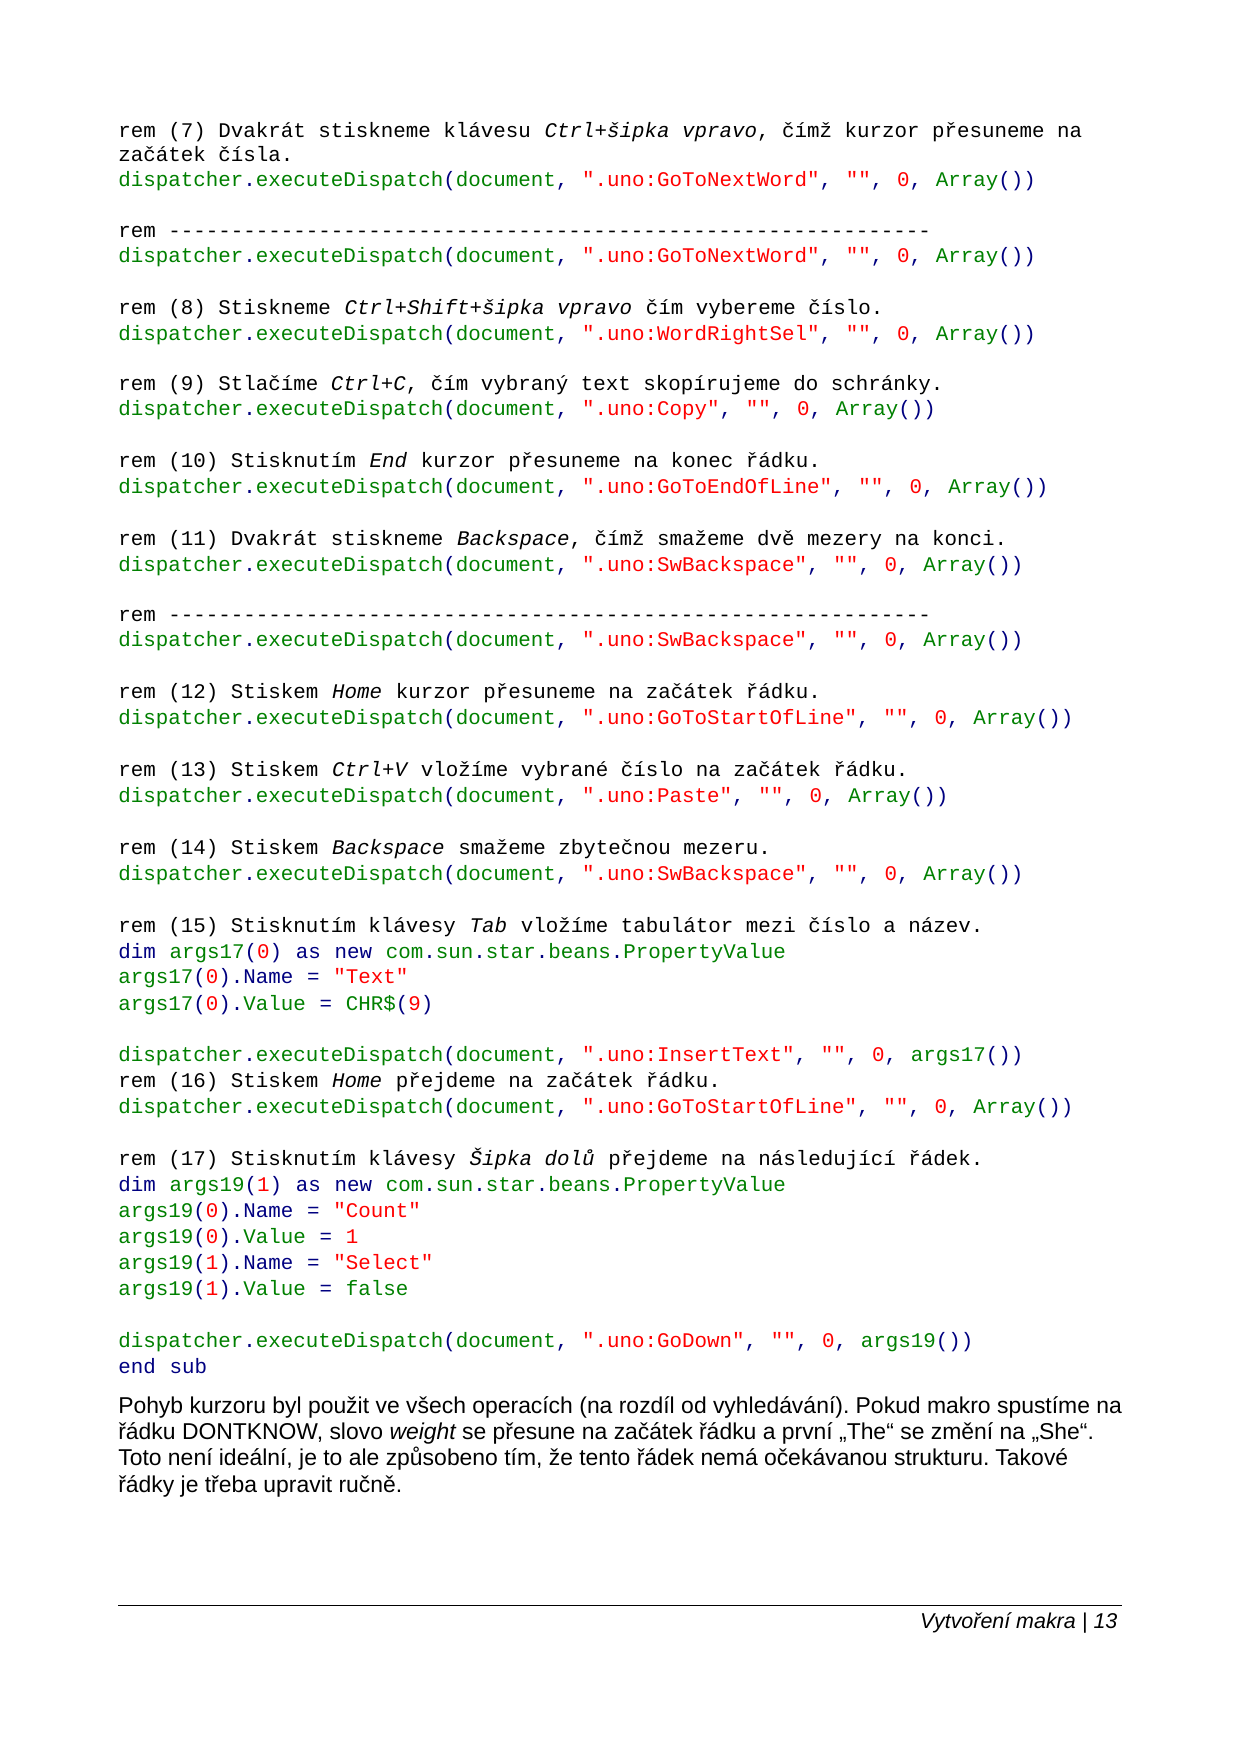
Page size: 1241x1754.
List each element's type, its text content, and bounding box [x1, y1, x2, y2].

text dispatcher.executeDispatch(document, ".uno:SwBackspace", "", 0, Array()) [118, 552, 1122, 578]
text rem (15) Stisknutím klávesy Tab vložíme tabulátor mezi číslo a název. [118, 913, 1122, 939]
text rem (9) Stlačíme Ctrl+C, čím vybraný text skopírujeme do schránky. [118, 373, 1122, 397]
text rem ------------------------------------------------------------- [118, 604, 1122, 628]
text dispatcher.executeDispatch(document, ".uno:SwBackspace", "", 0, Array()) [118, 628, 1122, 654]
text rem (12) Stiskem Home kurzor přesuneme na začátek řádku. [118, 679, 1122, 706]
text args19(0).Value = 1 [118, 1224, 1122, 1250]
text dispatcher.executeDispatch(document, ".uno:GoToNextWord", "", 0, Array()) [118, 168, 1122, 194]
text dispatcher.executeDispatch(document, ".uno:WordRightSel", "", 0, Array()) [118, 321, 1122, 347]
text rem (10) Stisknutím End kurzor přesuneme na konec řádku. [118, 448, 1122, 474]
text rem (16) Stiskem Home přejdeme na začátek řádku. [118, 1069, 1122, 1094]
text args19(0).Name = "Count" [118, 1198, 1122, 1224]
text args17(0).Value = CHR$(9) [118, 991, 1122, 1017]
text rem (13) Stiskem Ctrl+V vložíme vybrané číslo na začátek řádku. [118, 757, 1122, 783]
text dim args17(0) as new com.sun.star.beans.PropertyValue [118, 939, 1122, 965]
text rem ------------------------------------------------------------- [118, 219, 1122, 243]
text dispatcher.executeDispatch(document, ".uno:GoToStartOfLine", "", 0, Array()) [118, 706, 1122, 731]
text dim args19(1) as new com.sun.star.beans.PropertyValue [118, 1172, 1122, 1198]
text Pohyb kurzoru byl použit ve všech operacích (na rozdíl od vyhledávání). Pokud makro spustíme na řádku DONTKNOW, slovo weight se přesune na začátek řádku a první „The“ se změní na „She“. Toto není ideální, je to ale způsobeno tím, že tento řádek nemá očekávanou strukturu. Takové řádky je třeba upravit ručně. [118, 1392, 1122, 1497]
text rem (7) Dvakrát stiskneme klávesu Ctrl+šipka vpravo, čímž kurzor přesuneme na začátek čísla. [118, 118, 1122, 168]
text rem (11) Dvakrát stiskneme Backspace, čímž smažeme dvě mezery na konci. [118, 526, 1122, 552]
text dispatcher.executeDispatch(document, ".uno:GoToEndOfLine", "", 0, Array()) [118, 474, 1122, 500]
text end sub [118, 1354, 1122, 1380]
text dispatcher.executeDispatch(document, ".uno:Paste", "", 0, Array()) [118, 783, 1122, 809]
text dispatcher.executeDispatch(document, ".uno:GoDown", "", 0, args19()) [118, 1328, 1122, 1354]
text dispatcher.executeDispatch(document, ".uno:InsertText", "", 0, args17()) [118, 1043, 1122, 1069]
text dispatcher.executeDispatch(document, ".uno:GoToStartOfLine", "", 0, Array()) [118, 1094, 1122, 1121]
text dispatcher.executeDispatch(document, ".uno:Copy", "", 0, Array()) [118, 397, 1122, 422]
text dispatcher.executeDispatch(document, ".uno:SwBackspace", "", 0, Array()) [118, 861, 1122, 887]
text rem (17) Stisknutím klávesy Šipka dolů přejdeme na následující řádek. [118, 1146, 1122, 1172]
text args19(1).Name = "Select" [118, 1250, 1122, 1276]
text dispatcher.executeDispatch(document, ".uno:GoToNextWord", "", 0, Array()) [118, 243, 1122, 269]
text args19(1).Value = false [118, 1276, 1122, 1302]
text rem (8) Stiskneme Ctrl+Shift+šipka vpravo čím vybereme číslo. [118, 295, 1122, 321]
text rem (14) Stiskem Backspace smažeme zbytečnou mezeru. [118, 835, 1122, 861]
text args17(0).Name = "Text" [118, 965, 1122, 991]
